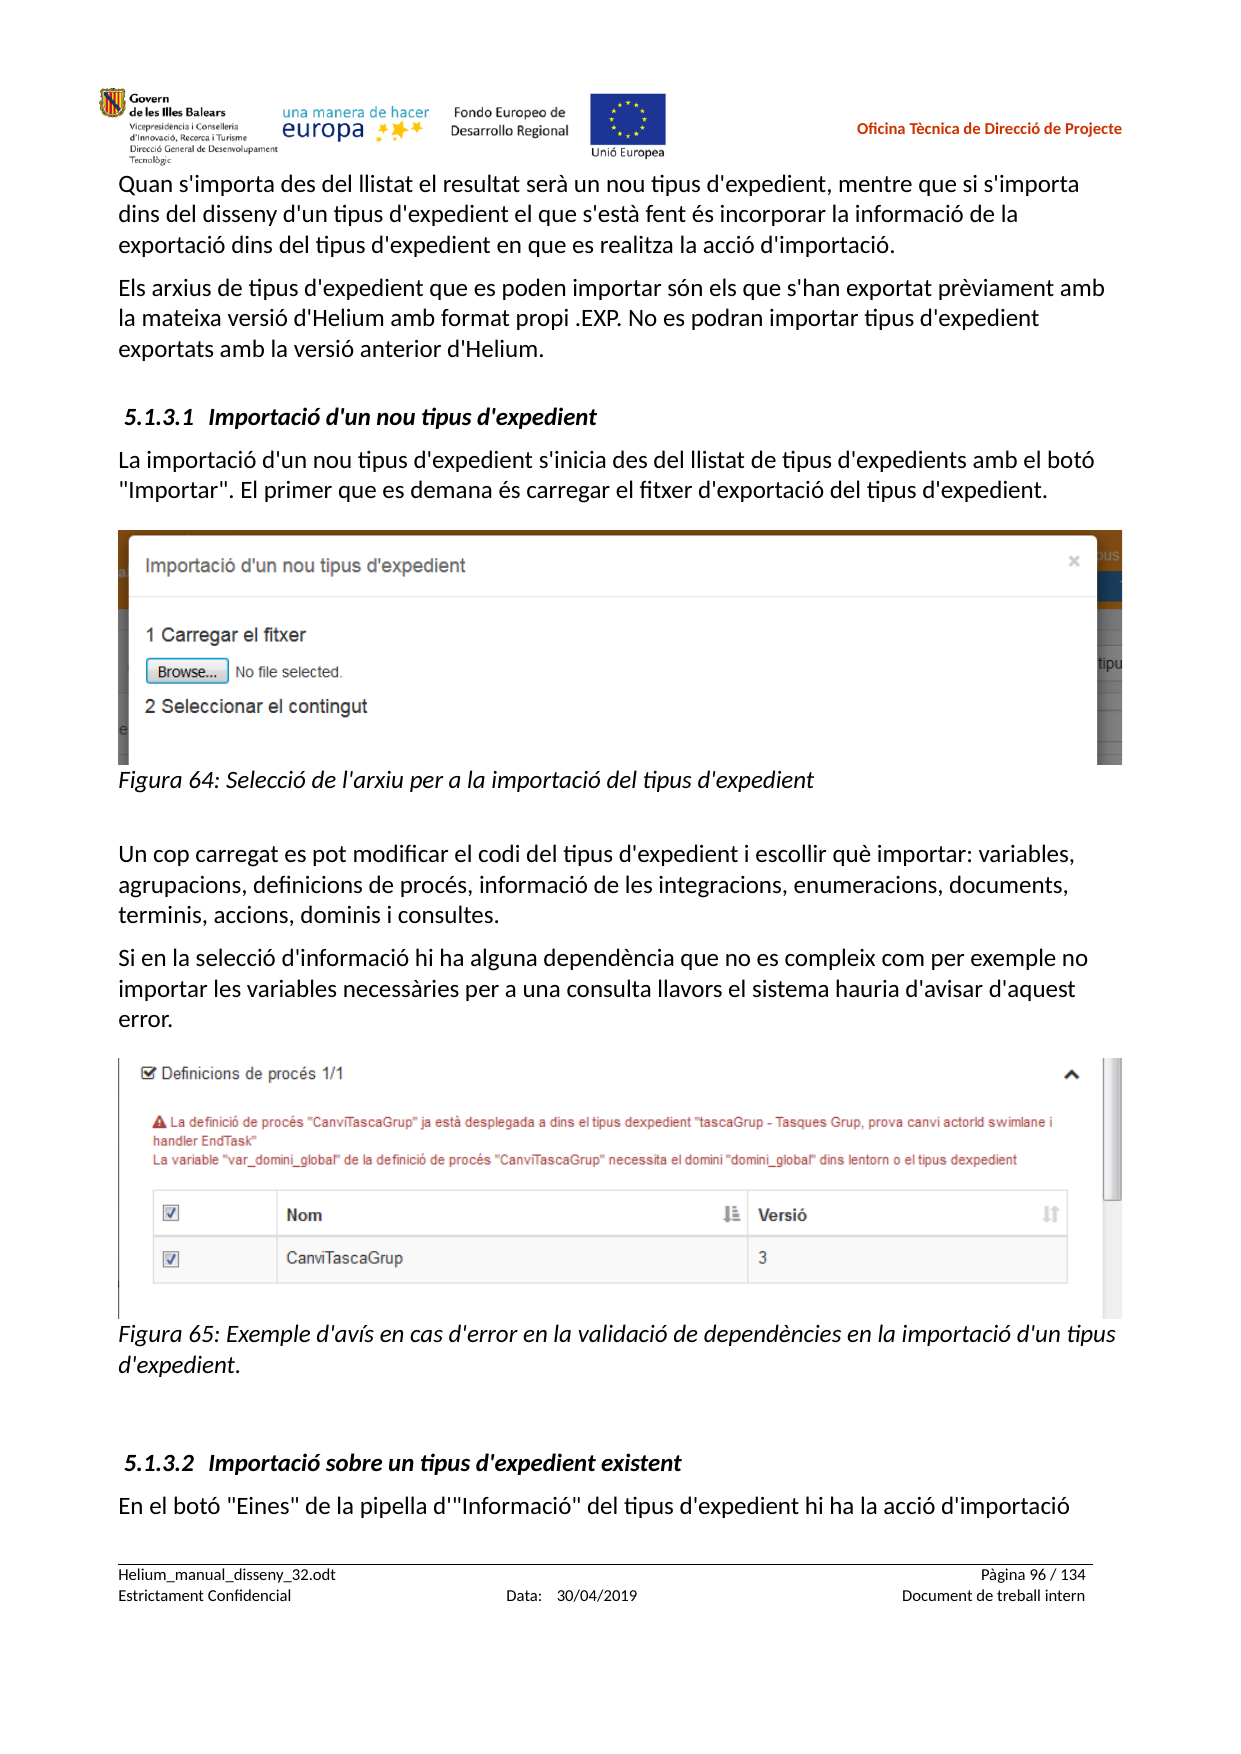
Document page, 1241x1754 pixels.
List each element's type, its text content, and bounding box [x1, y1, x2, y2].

text Figura 65: Exemple d'avís en cas d'error en la validació de dependències en la importació d'un tipus d'expedient. [118, 1319, 1122, 1379]
picture [118, 1058, 1123, 1319]
text Els arxius de tipus d'expedient que es poden importar són els que s'han exportat prèviament amb la mateixa versió d'Helium amb format propi .EXP. No es podran importar tipus d'expedient exportats amb la versió anterior d'Helium. [118, 272, 1122, 363]
text Un cop carregat es pot modificar el codi del tipus d'expedient i escollir què importar: variables, agrupacions, definicions de procés, informació de les integracions, enumeracions, documents, terminis, accions, dominis i consultes. [118, 838, 1122, 930]
text Si en la selecció d'informació hi ha alguna dependència que no es compleix com per exemple no importar les variables necessàries per a una consulta llavors el sistema hauria d'avisar d'aquest error. [118, 942, 1122, 1034]
text En el botó "Eines" de la pipella d'"Informació" del tipus d'expedient hi ha la acció d'importació [118, 1490, 1122, 1521]
subtitle Importació sobre un tipus d'expedient existent [118, 1447, 1122, 1478]
subtitle Importació d'un nou tipus d'expedient [118, 401, 1122, 431]
text Figura 64: Selecció de l'arxiu per a la importació del tipus d'expedient [118, 765, 1122, 795]
picture [99, 87, 668, 166]
text Quan s'importa des del llistat el resultat serà un nou tipus d'expedient, mentre que si s'importa dins del disseny d'un tipus d'expedient el que s'està fent és incorporar la informació de la exportació dins del tipus d'expedient en que es realitza la acció d'importació. [118, 168, 1122, 259]
picture [118, 530, 1123, 765]
text La importació d'un nou tipus d'expedient s'inicia des del llistat de tipus d'expedients amb el botó "Importar". El primer que es demana és carregar el fitxer d'exportació del tipus d'expedient. [118, 444, 1122, 505]
